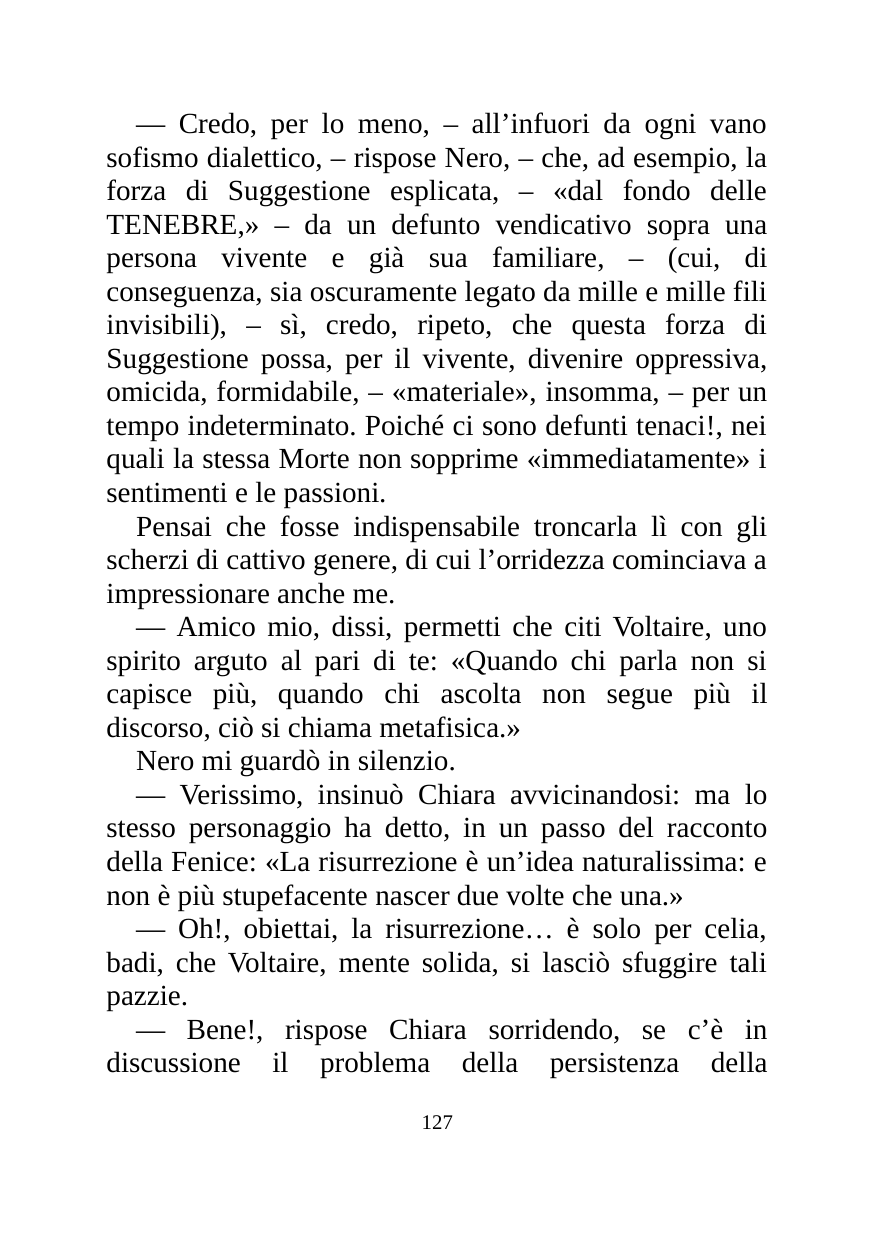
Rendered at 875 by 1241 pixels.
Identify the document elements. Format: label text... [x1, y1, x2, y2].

text Nero mi guardò in silenzio. [106, 743, 768, 777]
text — Verissimo, insinuò Chiara avvicinandosi: ma lo stesso personaggio ha detto, in un passo del racconto della Fenice: «La risurrezione è un’idea naturalissima: e non è più stupefacente nascer due volte che una.» [106, 777, 768, 911]
text — Bene!, rispose Chiara sorridendo, se c’è in discussione il problema della persistenza della [106, 1012, 768, 1079]
text — Oh!, obiettai, la risurrezione… è solo per celia, badi, che Voltaire, mente solida, si lasciò sfuggire tali pazzie. [106, 911, 768, 1012]
text — Amico mio, dissi, permetti che citi Voltaire, uno spirito arguto al pari di te: «Quando chi parla non si capisce più, quando chi ascolta non segue più il discorso, ciò si chiama metafisica.» [106, 609, 768, 743]
text — Credo, per lo meno, – all’infuori da ogni vano sofismo dialettico, – rispose Nero, – che, ad esempio, la forza di Suggestione esplicata, – «dal fondo delle TENEBRE,» – da un defunto vendicativo sopra una persona vivente e già sua familiare, – (cui, di conseguenza, sia oscuramente legato da mille e mille fili invisibili), – sì, credo, ripeto, che questa forza di Suggestione possa, per il vivente, divenire oppressiva, omicida, formidabile, – «materiale», insomma, – per un tempo indeterminato. Poiché ci sono defunti tenaci!, nei quali la stessa Morte non sopprime «immediatamente» i sentimenti e le passioni. [106, 106, 768, 509]
text Pensai che fosse indispensabile troncarla lì con gli scherzi di cattivo genere, di cui l’orridezza cominciava a impressionare anche me. [106, 509, 768, 609]
